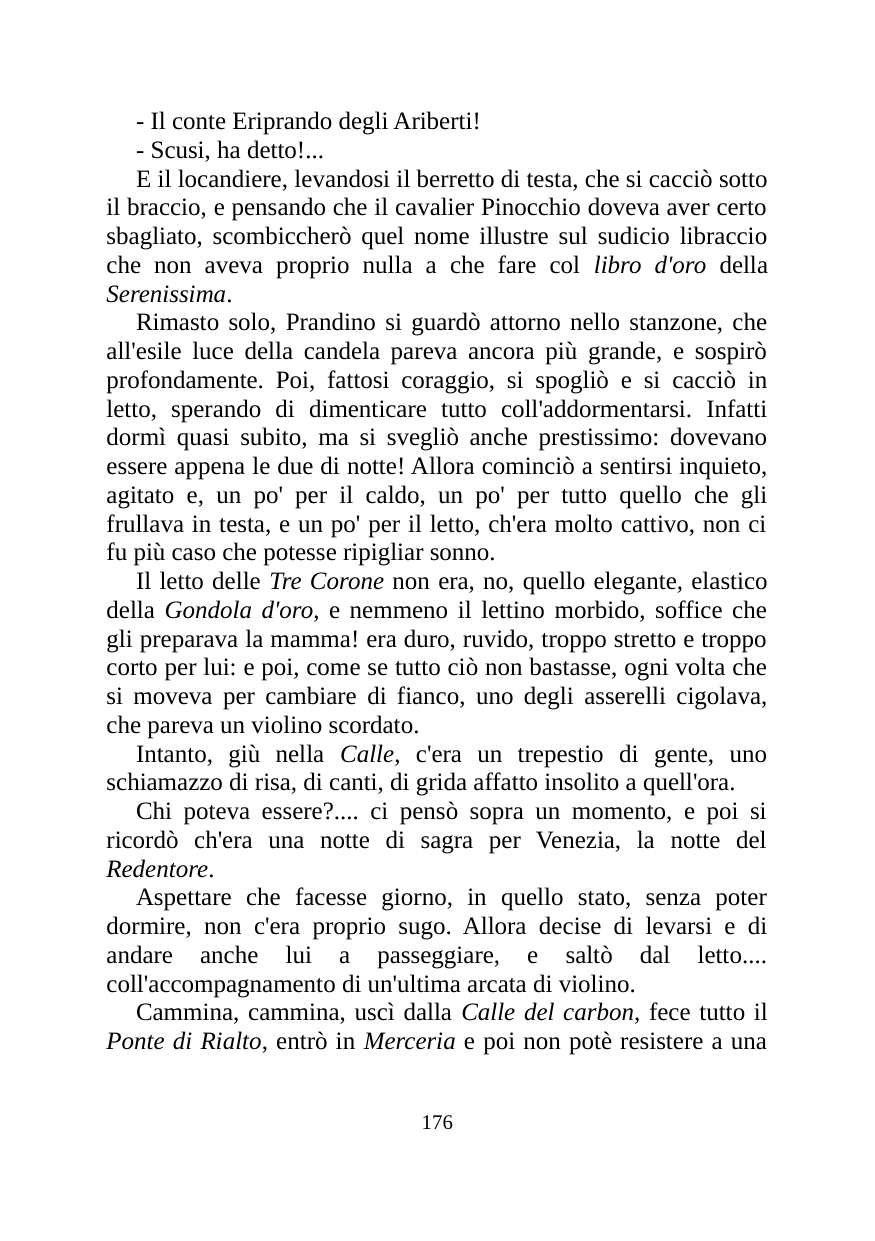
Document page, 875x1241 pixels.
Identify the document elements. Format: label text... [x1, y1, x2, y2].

text Aspettare che facesse giorno, in quello stato, senza poter dormire, non c'era proprio sugo. Allora decise di levarsi e di andare anche lui a passeggiare, e saltò dal letto.... coll'accompagnamento di un'ultima arcata di violino. [106, 882, 768, 997]
text - Il conte Eriprando degli Ariberti! [106, 106, 768, 135]
text Intanto, giù nella Calle, c'era un trepestio di gente, uno schiamazzo di risa, di canti, di grida affatto insolito a quell'ora. [106, 739, 768, 796]
text Rimasto solo, Prandino si guardò attorno nello stanzone, che all'esile luce della candela pareva ancora più grande, e sospirò profondamente. Poi, fattosi coraggio, si spogliò e si cacciò in letto, sperando di dimenticare tutto coll'addormentarsi. Infatti dormì quasi subito, ma si svegliò anche prestissimo: dovevano essere appena le due di notte! Allora cominciò a sentirsi inquieto, agitato e, un po' per il caldo, un po' per tutto quello che gli frullava in testa, e un po' per il letto, ch'era molto cattivo, non ci fu più caso che potesse ripigliar sonno. [106, 307, 768, 566]
text E il locandiere, levandosi il berretto di testa, che si cacciò sotto il braccio, e pensando che il cavalier Pinocchio doveva aver certo sbagliato, scombiccherò quel nome illustre sul sudicio libraccio che non aveva proprio nulla a che fare col libro d'oro della Serenissima. [106, 164, 768, 307]
text Il letto delle Tre Corone non era, no, quello elegante, elastico della Gondola d'oro, e nemmeno il lettino morbido, soffice che gli preparava la mamma! era duro, ruvido, troppo stretto e troppo corto per lui: e poi, come se tutto ciò non bastasse, ogni volta che si moveva per cambiare di fianco, uno degli asserelli cigolava, che pareva un violino scordato. [106, 566, 768, 739]
text - Scusi, ha detto!... [106, 135, 768, 164]
text Chi poteva essere?.... ci pensò sopra un momento, e poi si ricordò ch'era una notte di sagra per Venezia, la notte del Redentore. [106, 796, 768, 882]
text Cammina, cammina, uscì dalla Calle del carbon, fece tutto il Ponte di Rialto, entrò in Merceria e poi non potè resistere a una [106, 997, 768, 1055]
